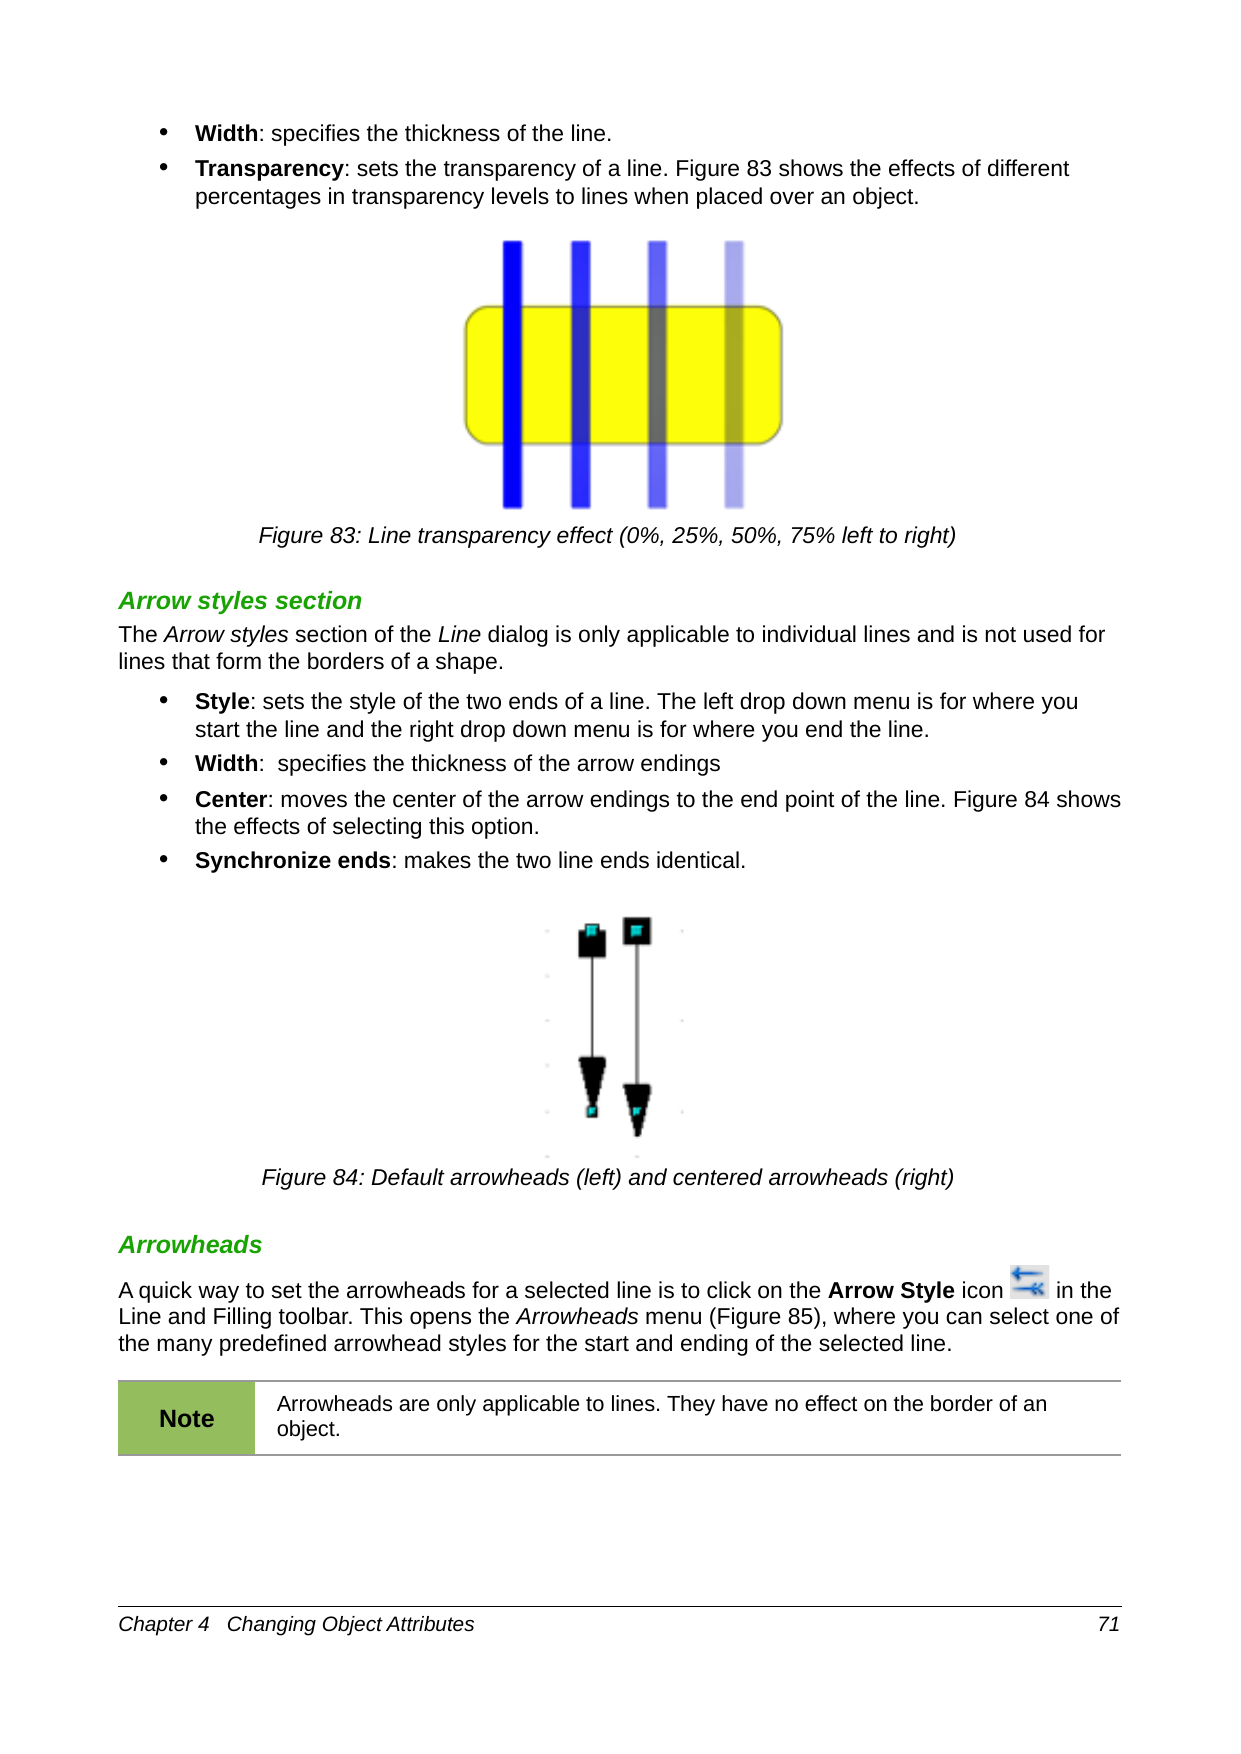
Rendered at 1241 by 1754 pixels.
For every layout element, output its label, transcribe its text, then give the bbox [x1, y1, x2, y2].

text A quick way to set the arrowheads for a selected line is to click on the Arrow Style icon in the Line and Filling toolbar. This opens the Arrowheads menu (Figure 85), where you can select one of the many predefined arrowhead styles for the start and ending of the selected line. [118, 1265, 1122, 1356]
list Center: moves the center of the arrow endings to the end point of the line. Figure 84 shows the effects of selecting this option. [156, 784, 1122, 839]
list Synchronize ends: makes the two line ends identical. [156, 846, 1122, 875]
picture [531, 899, 709, 1158]
list Width: specifies the thickness of the arrow endings [156, 748, 1122, 777]
text Figure 84: Default arrowheads (left) and centered arrowheads (right) [261, 1164, 979, 1191]
subtitle Arrowheads [118, 1230, 1122, 1258]
list Style: sets the style of the two ends of a line. The left drop down menu is for where you start the line and the right drop down menu is for where you end the line. [156, 687, 1122, 742]
subtitle Arrow styles section [118, 586, 1122, 615]
list Width: specifies the thickness of the line. [156, 118, 1122, 147]
table_header Arrowheads are only applicable to lines. They have no effect on the border of an object. [255, 1382, 1121, 1454]
picture [1010, 1265, 1050, 1299]
table_header Note [118, 1382, 255, 1454]
list Transparency: sets the transparency of a line. Figure 83 shows the effects of different percentages in transparency levels to lines when placed over an object. [156, 153, 1122, 209]
picture [443, 233, 798, 516]
text The Arrow styles section of the Line dialog is only applicable to individual lines and is not used for lines that form the borders of a shape. [118, 621, 1122, 674]
text Figure 83: Line transparency effect (0%, 25%, 50%, 75% left to right) [258, 522, 982, 548]
